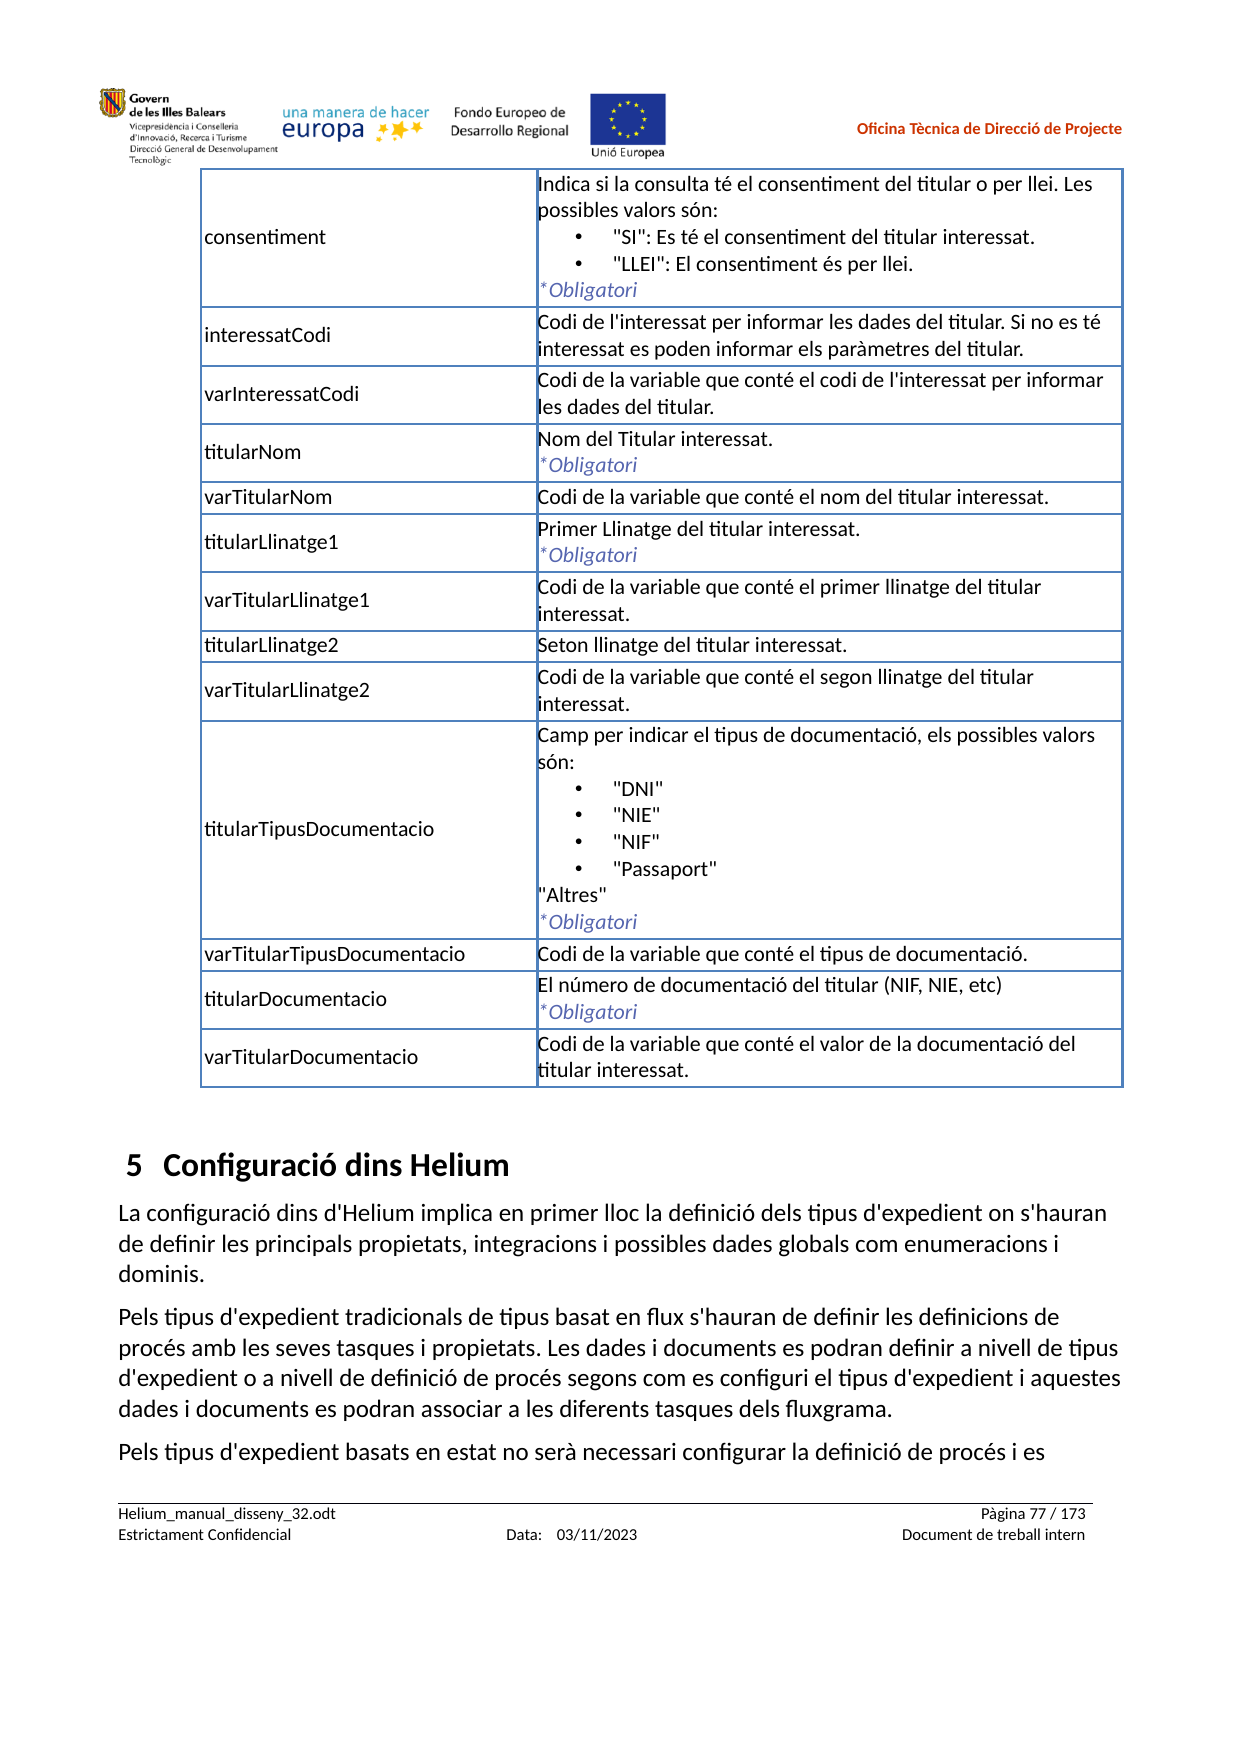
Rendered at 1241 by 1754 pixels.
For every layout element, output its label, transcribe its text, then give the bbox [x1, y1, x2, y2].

text Pels tipus d'expedient tradicionals de tipus basat en flux s'hauran de definir les definicions de procés amb les seves tasques i propietats. Les dades i documents es podran definir a nivell de tipus d'expedient o a nivell de definició de procés segons com es configuri el tipus d'expedient i aquestes dades i documents es podran associar a les diferents tasques dels fluxgrama. [118, 1301, 1122, 1423]
table_cell varTitularLlinatge2 [202, 663, 536, 719]
table_cell varTitularDocumentacio [202, 1030, 536, 1086]
picture [99, 87, 668, 166]
table_cell Camp per indicar el tipus de documentació, els possibles valors són: "DNI" "NIE" "NIF" "Passaport" "Altres" *Obligatori [539, 722, 1121, 938]
table_cell varTitularNom [202, 483, 536, 513]
table_cell titularLlinatge2 [202, 632, 536, 661]
table_cell Codi de la variable que conté el segon llinatge del titular interessat. [539, 663, 1121, 719]
table_cell consentiment [202, 170, 536, 306]
text Pels tipus d'expedient basats en estat no serà necessari configurar la definició de procés i es [118, 1436, 1122, 1466]
table_cell Codi de la variable que conté el tipus de documentació. [539, 940, 1121, 969]
table_cell Codi de la variable que conté el nom del titular interessat. [539, 483, 1121, 513]
text La configuració dins d'Helium implica en primer lloc la definició dels tipus d'expedient on s'hauran de definir les principals propietats, integracions i possibles dades globals com enumeracions i dominis. [118, 1197, 1122, 1289]
table_cell titularDocumentacio [202, 972, 536, 1028]
table_cell Nom del Titular interessat. *Obligatori [539, 425, 1121, 481]
table_cell interessatCodi [202, 308, 536, 364]
table_cell Codi de la variable que conté el codi de l'interessat per informar les dades del titular. [539, 367, 1121, 423]
table_cell El número de documentació del titular (NIF, NIE, etc) *Obligatori [539, 972, 1121, 1028]
table_cell Indica si la consulta té el consentiment del titular o per llei. Les possibles valors són: "SI": Es té el consentiment del titular interessat. "LLEI": El consentiment és per llei. *Obligatori [539, 170, 1121, 306]
table_cell titularLlinatge1 [202, 515, 536, 571]
subtitle Configuració dins Helium [118, 1144, 1122, 1185]
table_cell titularTipusDocumentacio [202, 722, 536, 938]
table_cell Primer Llinatge del titular interessat. *Obligatori [539, 515, 1121, 571]
table_cell titularNom [202, 425, 536, 481]
table_cell Codi de l'interessat per informar les dades del titular. Si no es té interessat es poden informar els paràmetres del titular. [539, 308, 1121, 364]
table_cell varTitularLlinatge1 [202, 573, 536, 629]
table_cell Codi de la variable que conté el primer llinatge del titular interessat. [539, 573, 1121, 629]
table_cell varTitularTipusDocumentacio [202, 940, 536, 969]
table_cell varInteressatCodi [202, 367, 536, 423]
table_cell Seton llinatge del titular interessat. [539, 632, 1121, 661]
table_cell Codi de la variable que conté el valor de la documentació del titular interessat. [539, 1030, 1121, 1086]
